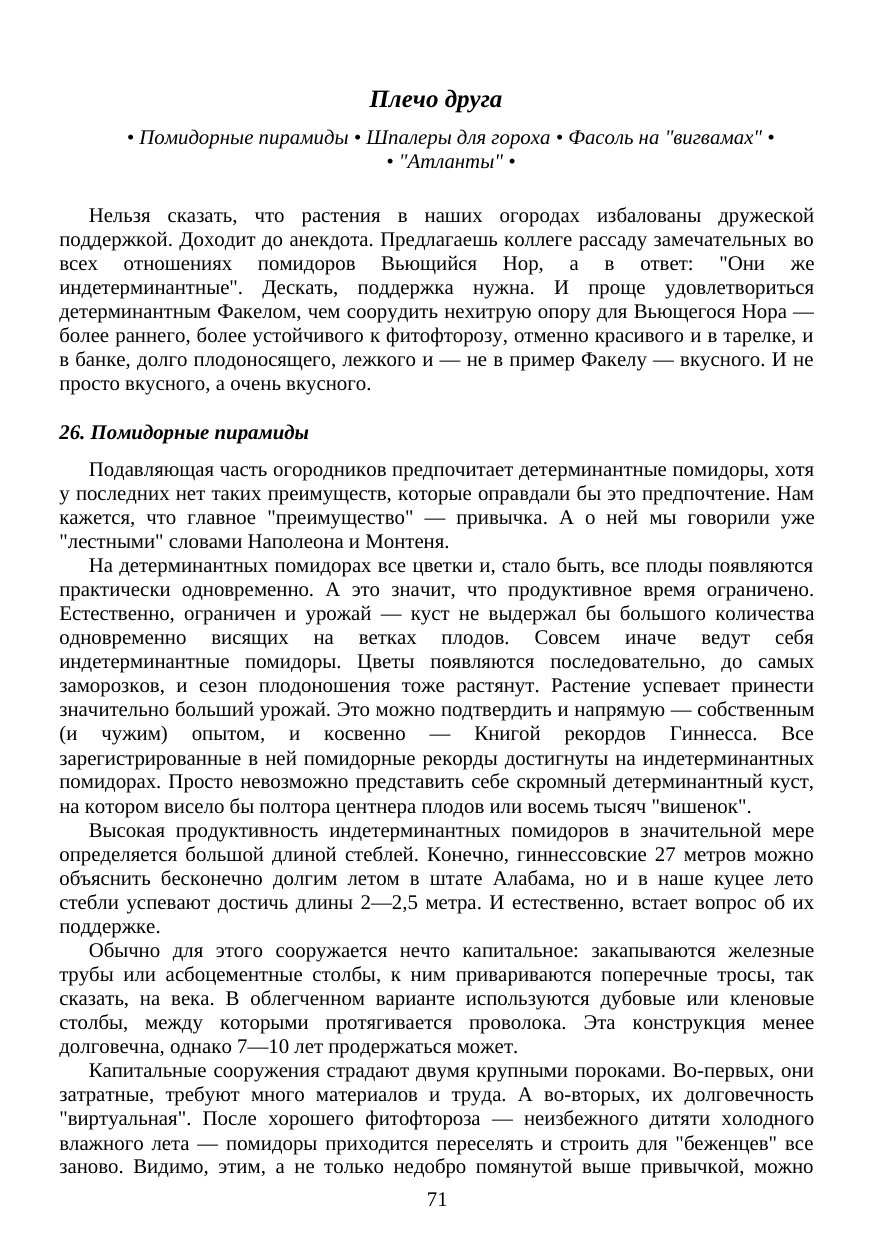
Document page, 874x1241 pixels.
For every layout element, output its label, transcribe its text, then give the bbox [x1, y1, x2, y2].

subtitle 26. Помидорные пирамиды [59, 420, 815, 444]
text • "Атланты" • [59, 149, 815, 173]
text • Помидорные пирамиды • Шпалеры для гороха • Фасоль на "вигвамах" • [59, 125, 815, 149]
text Обычно для этого сооружается нечто капитальное: закапываются железные трубы или асбоцементные столбы, к ним привариваются поперечные тросы, так сказать, на века. В облегченном варианте используются дубовые или кленовые столбы, между которыми протягивается проволока. Эта конструкция менее долговечна, однако 7―10 лет продержаться может. [59, 938, 815, 1058]
text На детерминантных помидорах все цветки и, стало быть, все плоды появляются практически одновременно. А это значит, что продуктивное время ограничено. Естественно, ограничен и урожай ― куст не выдержал бы большого количества одновременно висящих на ветках плодов. Совсем иначе ведут себя индетерминантные помидоры. Цветы появляются последовательно, до самых заморозков, и сезон плодоношения тоже растянут. Растение успевает принести значительно больший урожай. Это можно подтвердить и напрямую ― собственным (и чужим) опытом, и косвенно ― Книгой рекордов Гиннесса. Все зарегистрированные в ней помидорные рекорды достигнуты на индетерминантных помидорах. Просто невозможно представить себе скромный детерминантный куст, на котором висело бы полтора центнера плодов или восемь тысяч "вишенок". [59, 553, 815, 818]
text Капитальные сооружения страдают двумя крупными пороками. Во-первых, они затратные, требуют много материалов и труда. А во-вторых, их долговечность "виртуальная". После хорошего фитофтороза ― неизбежного дитяти холодного влажного лета ― помидоры приходится переселять и строить для "беженцев" все заново. Видимо, этим, а не только недобро помянутой выше привычкой, можно [59, 1058, 815, 1178]
text Нельзя сказать, что растения в наших огородах избалованы дружеской поддержкой. Доходит до анекдота. Предлагаешь коллеге рассаду замечательных во всех отношениях помидоров Вьющийся Нор, а в ответ: "Они же индетерминантные". Дескать, поддержка нужна. И проще удовлетвориться детерминантным Факелом, чем соорудить нехитрую опору для Вьющегося Нора ― более раннего, более устойчивого к фитофторозу, отменно красивого и в тарелке, и в банке, долго плодоносящего, лежкого и ― не в пример Факелу ― вкусного. И не просто вкусного, а очень вкусного. [59, 203, 815, 395]
text Подавляющая часть огородников предпочитает детерминантные помидоры, хотя у последних нет таких преимуществ, которые оправдали бы это предпочтение. Нам кажется, что главное "преимущество" ― привычка. А о ней мы говорили уже "лестными" словами Наполеона и Монтеня. [59, 457, 815, 553]
subtitle Плечо друга [59, 84, 815, 113]
text Высокая продуктивность индетерминантных помидоров в значительной мере определяется большой длиной стеблей. Конечно, гиннессовские 27 метров можно объяснить бесконечно долгим летом в штате Алабама, но и в наше куцее лето стебли успевают достичь длины 2―2,5 метра. И естественно, встает вопрос об их поддержке. [59, 818, 815, 938]
